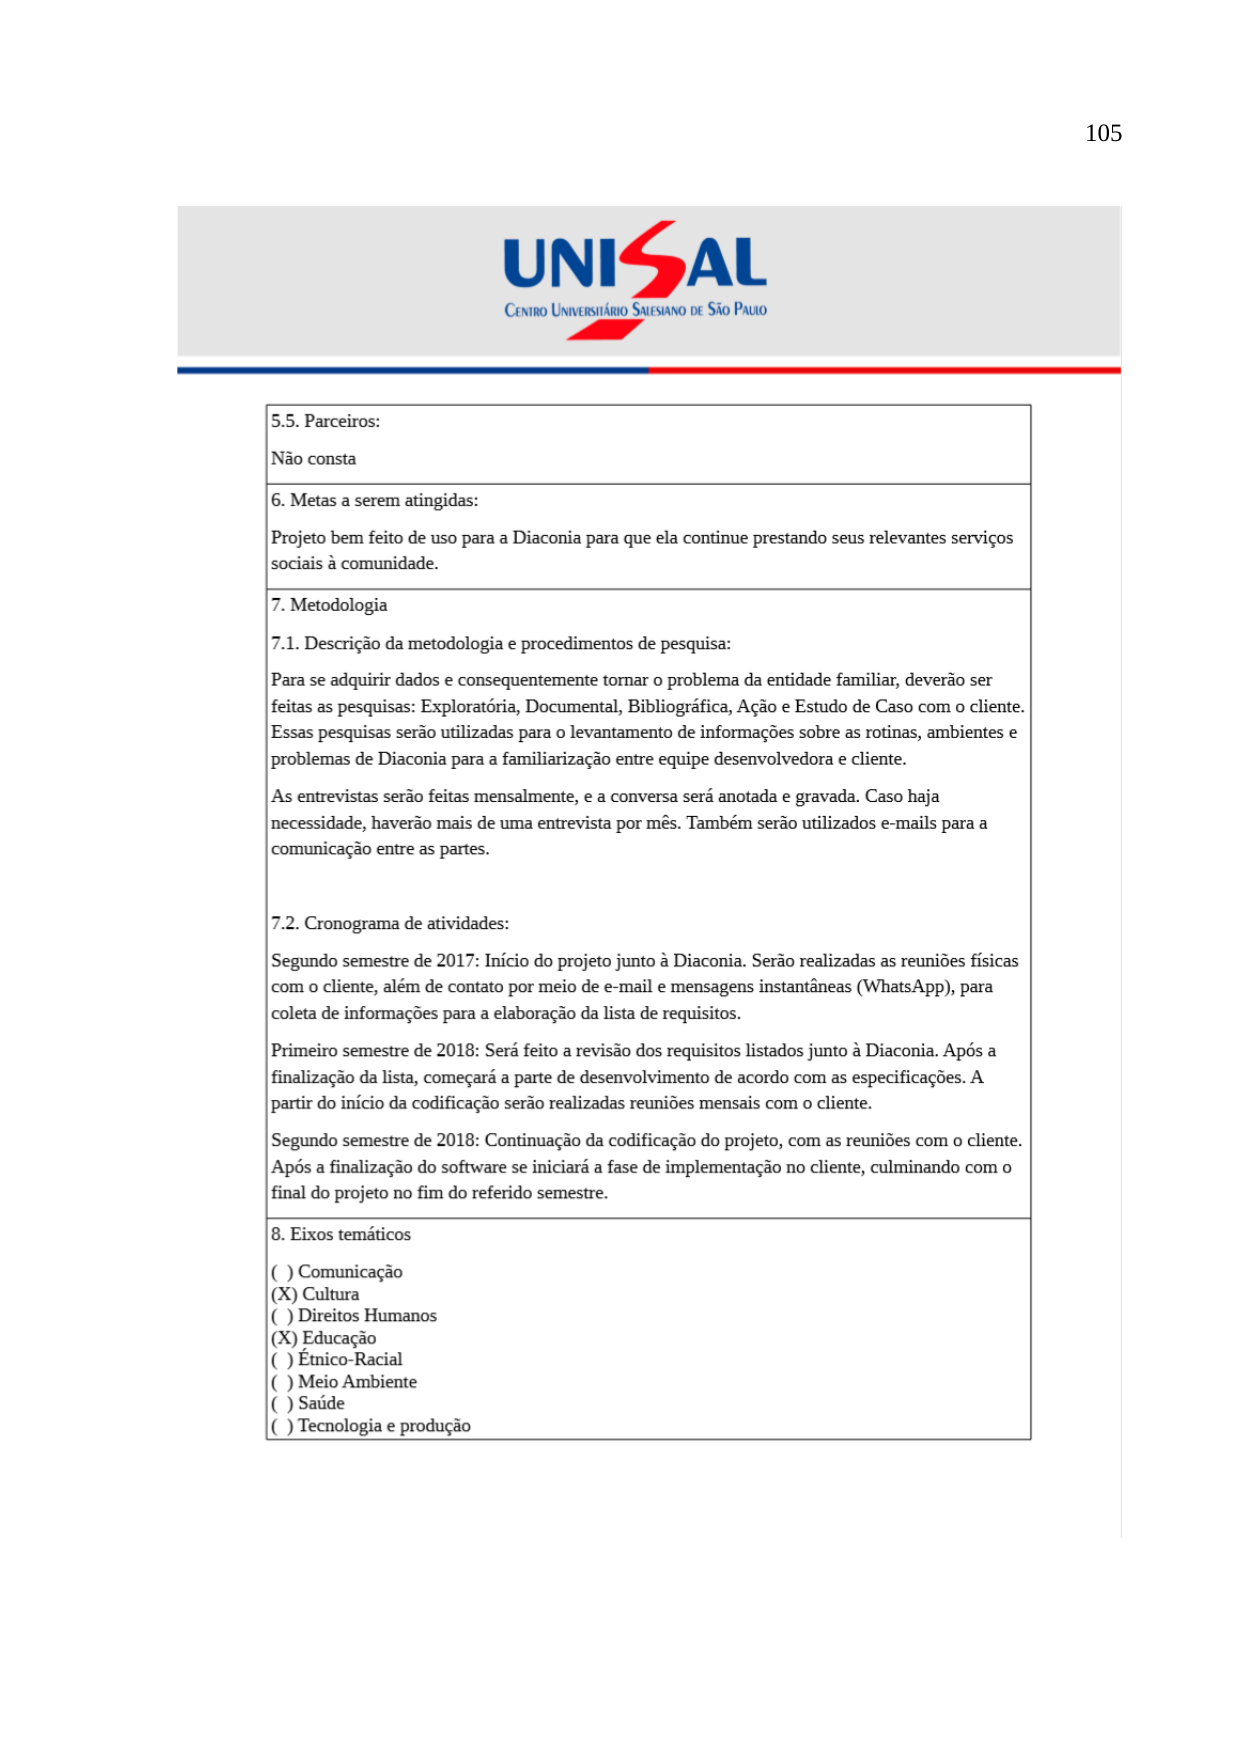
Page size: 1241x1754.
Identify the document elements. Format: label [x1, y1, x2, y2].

picture [177, 206, 1123, 1538]
